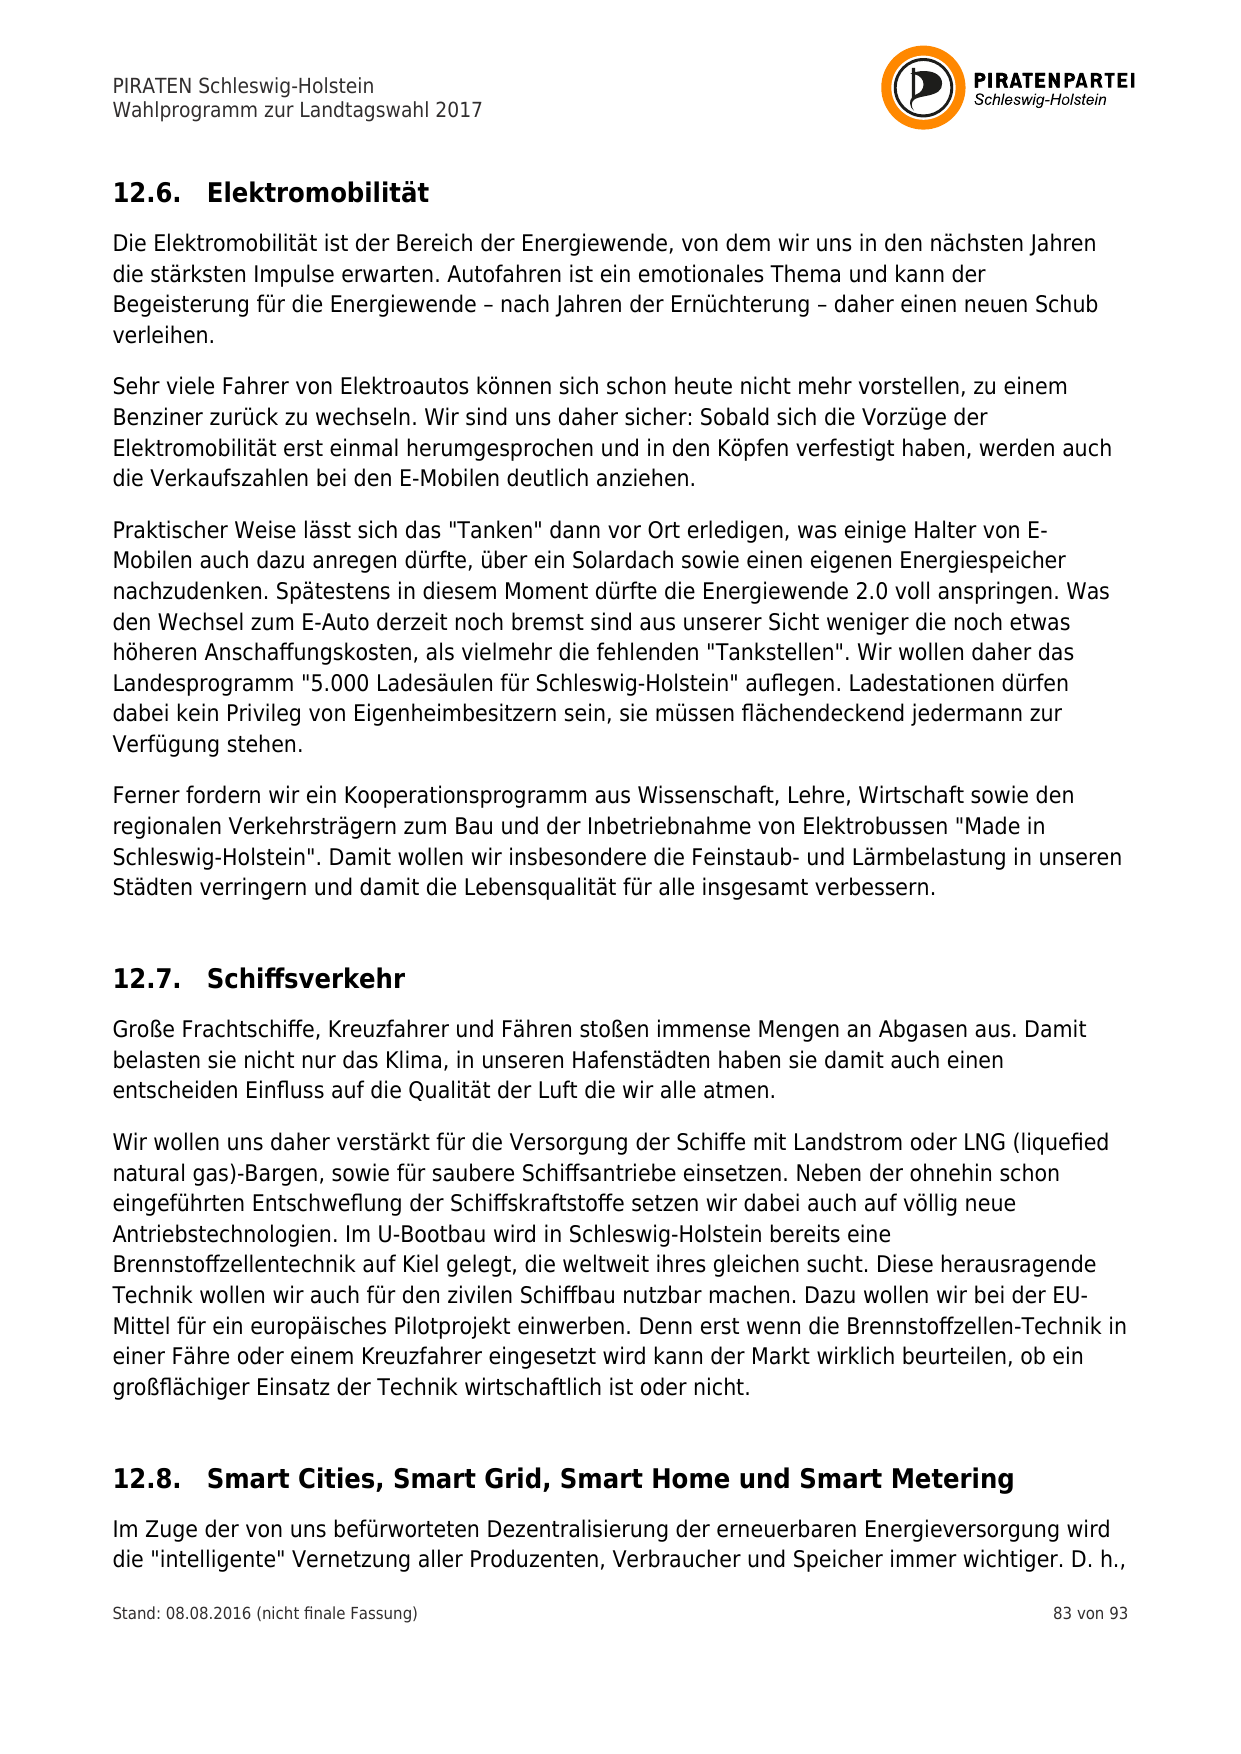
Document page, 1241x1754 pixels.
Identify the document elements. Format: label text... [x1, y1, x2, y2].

text Ferner fordern wir ein Kooperationsprogramm aus Wissenschaft, Lehre, Wirtschaft sowie den regionalen Verkehrsträgern zum Bau und der Inbetriebnahme von Elektrobussen "Made in Schleswig-Holstein". Damit wollen wir insbesondere die Feinstaub- und Lärmbelastung in unseren Städten verringern und damit die Lebensqualität für alle insgesamt verbessern. [112, 783, 1128, 901]
list Schiffsverkehr [112, 963, 1128, 995]
text Große Frachtschiffe, Kreuzfahrer und Fähren stoßen immense Mengen an Abgasen aus. Damit belasten sie nicht nur das Klima, in unseren Hafenstädten haben sie damit auch einen entscheiden Einfluss auf die Qualität der Luft die wir alle atmen. [112, 1016, 1128, 1104]
text Praktischer Weise lässt sich das "Tanken" dann vor Ort erledigen, was einige Halter von E-Mobilen auch dazu anregen dürfte, über ein Solardach sowie einen eigenen Energiespeicher nachzudenken. Spätestens in diesem Moment dürfte die Energiewende 2.0 voll anspringen. Was den Wechsel zum E-Auto derzeit noch bremst sind aus unserer Sicht weniger die noch etwas höheren Anschaffungskosten, als vielmehr die fehlenden "Tankstellen". Wir wollen daher das Landesprogramm "5.000 Ladesäulen für Schleswig-Holstein" auflegen. Ladestationen dürfen dabei kein Privileg von Eigenheimbesitzern sein, sie müssen flächendeckend jedermann zur Verfügung stehen. [112, 517, 1128, 758]
text Im Zuge der von uns befürworteten Dezentralisierung der erneuerbaren Energieversorgung wird die "intelligente" Vernetzung aller Produzenten, Verbraucher und Speicher immer wichtiger. D. h., [112, 1516, 1128, 1573]
text Wir wollen uns daher verstärkt für die Versorgung der Schiffe mit Landstrom oder LNG (liquefied natural gas)-Bargen, sowie für saubere Schiffsantriebe einsetzen. Neben der ohnehin schon eingeführten Entschweflung der Schiffskraftstoffe setzen wir dabei auch auf völlig neue Antriebstechnologien. Im U-Bootbau wird in Schleswig-Holstein bereits eine Brennstoffzellentechnik auf Kiel gelegt, die weltweit ihres gleichen sucht. Diese herausragende Technik wollen wir auch für den zivilen Schiffbau nutzbar machen. Dazu wollen wir bei der EU-Mittel für ein europäisches Pilotprojekt einwerben. Denn erst wenn die Brennstoffzellen-Technik in einer Fähre oder einem Kreuzfahrer eingesetzt wird kann der Markt wirklich beurteilen, ob ein großflächiger Einsatz der Technik wirtschaftlich ist oder nicht. [112, 1129, 1128, 1401]
text Sehr viele Fahrer von Elektroautos können sich schon heute nicht mehr vorstellen, zu einem Benziner zurück zu wechseln. Wir sind uns daher sicher: Sobald sich die Vorzüge der Elektromobilität erst einmal herumgesprochen und in den Köpfen verfestigt haben, werden auch die Verkaufszahlen bei den E-Mobilen deutlich anziehen. [112, 373, 1128, 492]
list Smart Cities, Smart Grid, Smart Home und Smart Metering [112, 1463, 1128, 1494]
text Die Elektromobilität ist der Bereich der Energiewende, von dem wir uns in den nächsten Jahren die stärksten Impulse erwarten. Autofahren ist ein emotionales Thema und kann der Begeisterung für die Energiewende – nach Jahren der Ernüchterung – daher einen neuen Schub verleihen. [112, 230, 1128, 349]
list Elektromobilität [112, 177, 1128, 209]
